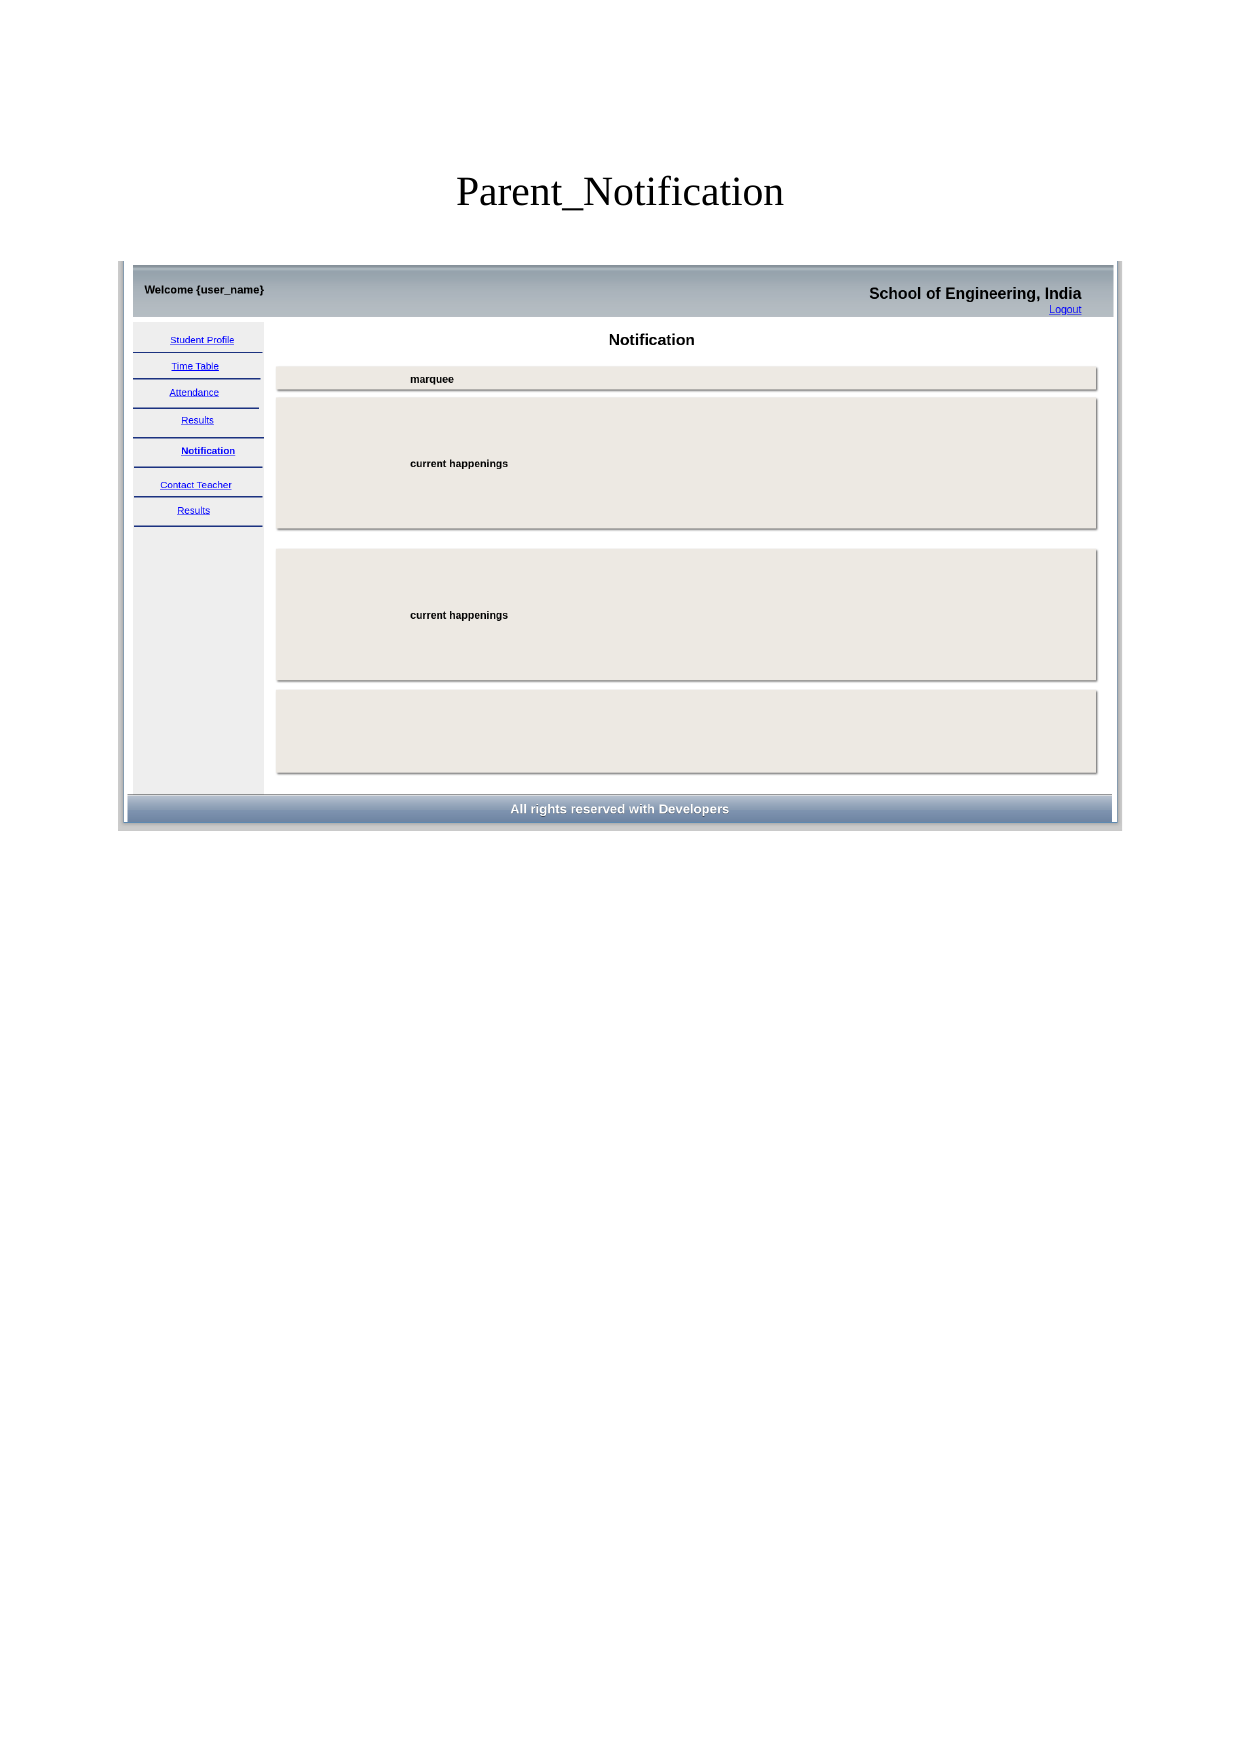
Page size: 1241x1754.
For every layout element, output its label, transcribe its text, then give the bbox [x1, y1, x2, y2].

text Parent_Notification [118, 166, 1122, 214]
picture [118, 261, 1123, 831]
